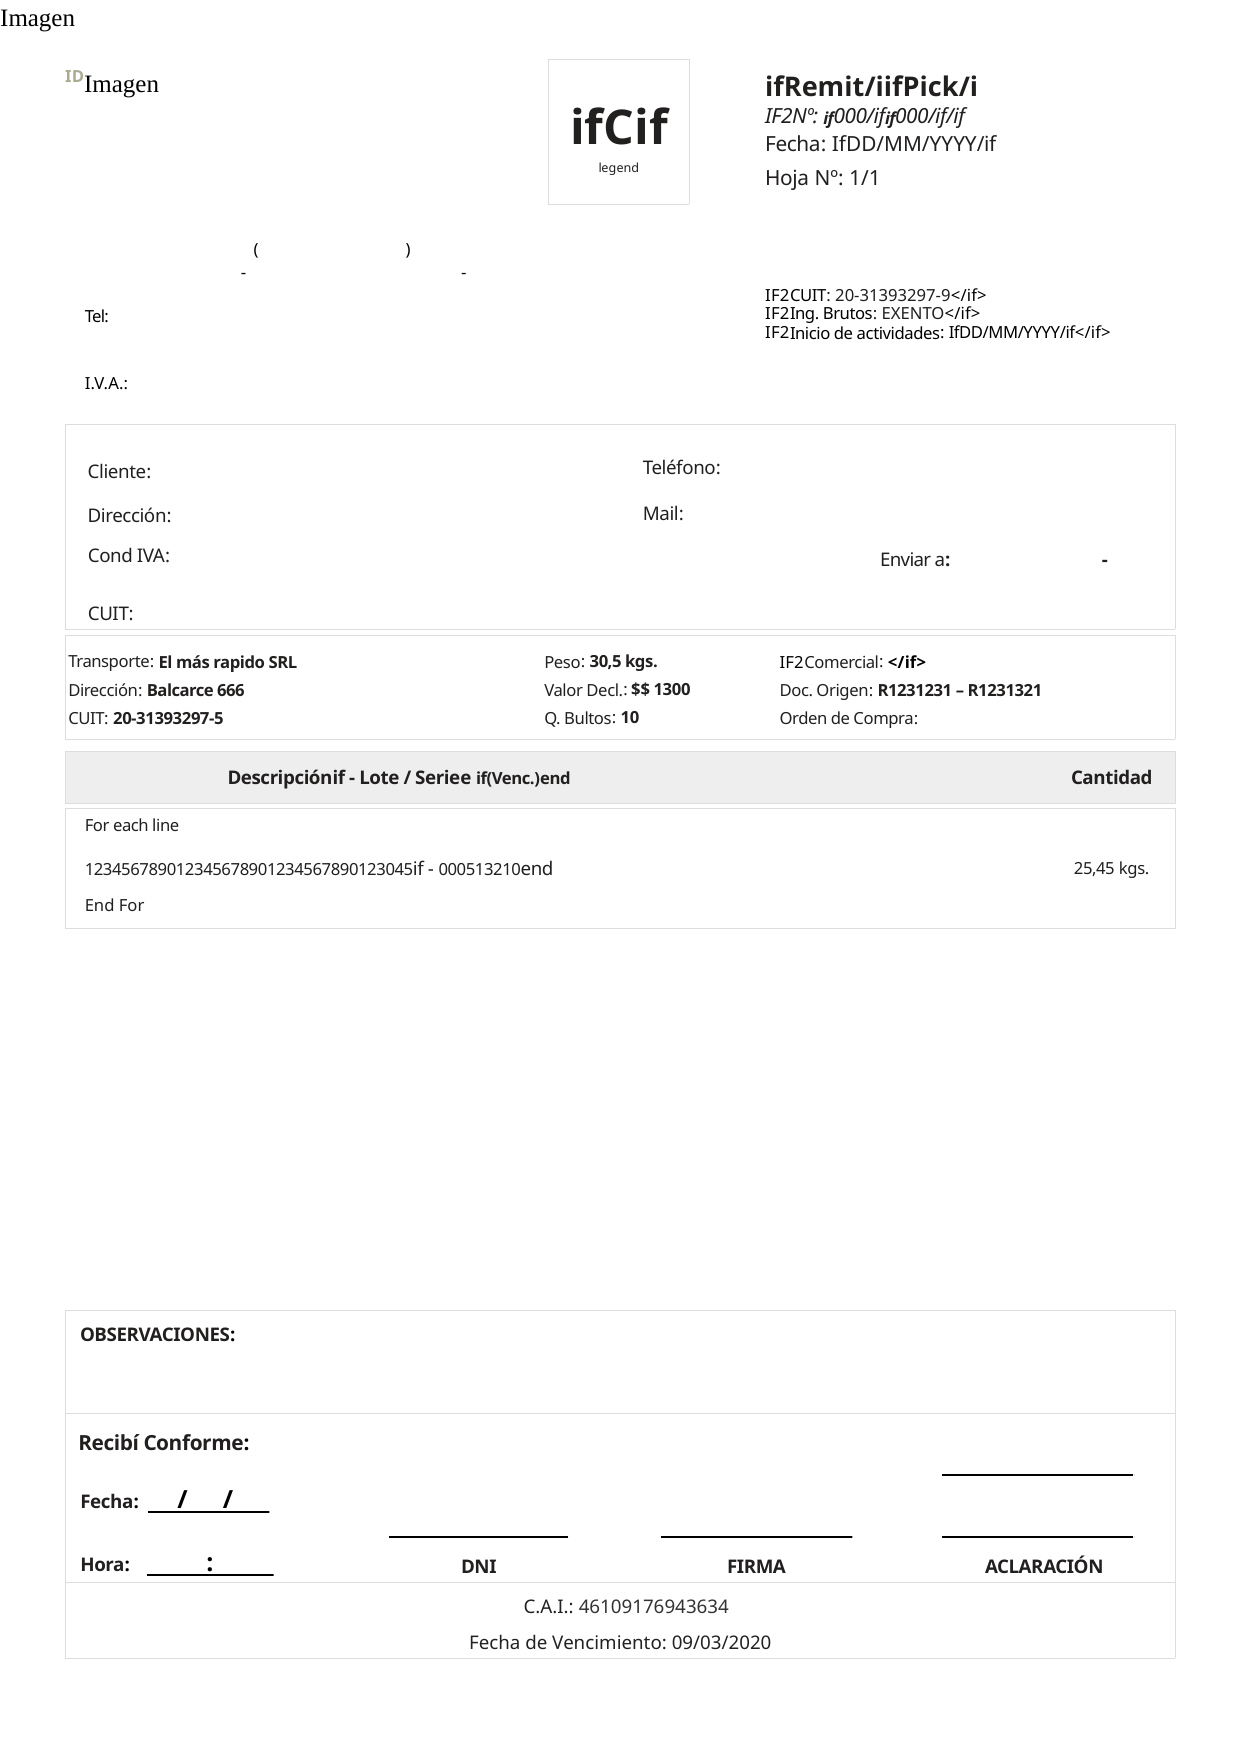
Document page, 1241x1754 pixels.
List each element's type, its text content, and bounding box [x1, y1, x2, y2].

table_header [1048, 809, 1175, 849]
table_cell 123456789012345678901234567890123045if - 000513210end [66, 849, 1047, 888]
table_cell [1048, 888, 1175, 928]
table_header For each line [66, 809, 1047, 849]
table_cell End For [66, 888, 1047, 928]
table_cell 25,45 kgs. [1048, 849, 1175, 888]
